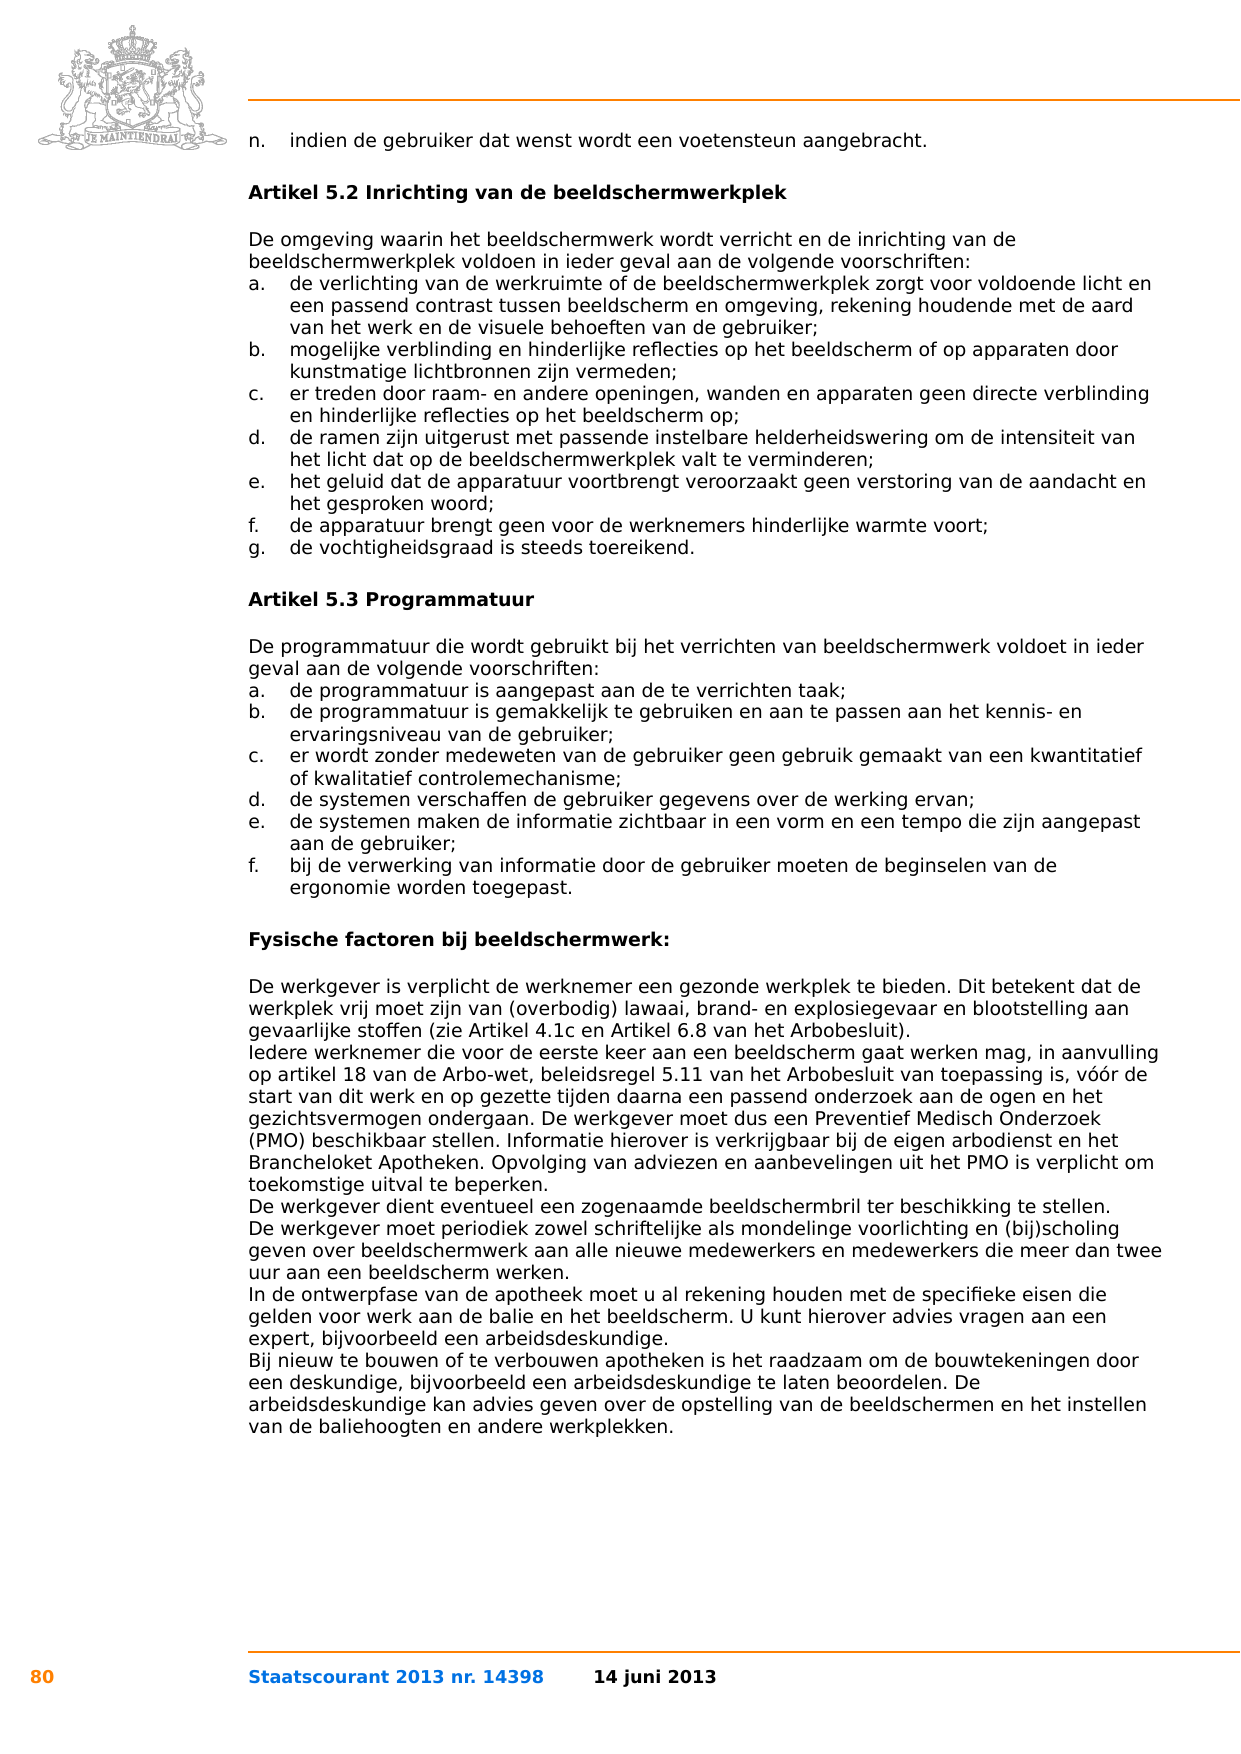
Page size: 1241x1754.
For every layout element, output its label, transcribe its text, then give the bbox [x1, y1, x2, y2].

text e. de systemen maken de informatie zichtbaar in een vorm en een tempo die zijn aangepast aan de gebruiker; [248, 811, 1163, 855]
text b. de programmatuur is gemakkelijk te gebruiken en aan te passen aan het kennis- en ervaringsniveau van de gebruiker; [248, 701, 1163, 745]
subtitle Artikel 5.3 Programmatuur [248, 588, 1163, 611]
text De omgeving waarin het beeldschermwerk wordt verricht en de inrichting van de beeldschermwerkplek voldoen in ieder geval aan de volgende voorschriften: [248, 229, 1163, 273]
text b. mogelijke verblinding en hinderlijke reflecties op het beeldscherm of op apparaten door kunstmatige lichtbronnen zijn vermeden; [248, 339, 1163, 383]
text n. indien de gebruiker dat wenst wordt een voetensteun aangebracht. [248, 130, 1163, 152]
text d. de ramen zijn uitgerust met passende instelbare helderheidswering om de intensiteit van het licht dat op de beeldschermwerkplek valt te verminderen; [248, 427, 1163, 471]
text Iedere werknemer die voor de eerste keer aan een beeldscherm gaat werken mag, in aanvulling op artikel 18 van de Arbo-wet, beleidsregel 5.11 van het Arbobesluit van toepassing is, vóór de start van dit werk en op gezette tijden daarna een passend onderzoek aan de ogen en het gezichtsvermogen ondergaan. De werkgever moet dus een Preventief Medisch Onderzoek (PMO) beschikbaar stellen. Informatie hierover is verkrijgbaar bij de eigen arbodienst en het Brancheloket Apotheken. Opvolging van adviezen en aanbevelingen uit het PMO is verplicht om toekomstige uitval te beperken. [248, 1042, 1163, 1196]
subtitle Artikel 5.2 Inrichting van de beeldschermwerkplek [248, 182, 1163, 204]
text De werkgever is verplicht de werknemer een gezonde werkplek te bieden. Dit betekent dat de werkplek vrij moet zijn van (overbodig) lawaai, brand- en explosiegevaar en blootstelling aan gevaarlijke stoffen (zie Artikel 4.1c en Artikel 6.8 van het Arbobesluit). [248, 976, 1163, 1042]
text De werkgever dient eventueel een zogenaamde beeldschermbril ter beschikking te stellen. [248, 1196, 1163, 1218]
text De werkgever moet periodiek zowel schriftelijke als mondelinge voorlichting en (bij)scholing geven over beeldschermwerk aan alle nieuwe medewerkers en medewerkers die meer dan twee uur aan een beeldscherm werken. [248, 1218, 1163, 1284]
text Bij nieuw te bouwen of te verbouwen apotheken is het raadzaam om de bouwtekeningen door een deskundige, bijvoorbeeld een arbeidsdeskundige te laten beoordelen. De arbeidsdeskundige kan advies geven over de opstelling van de beeldschermen en het instellen van de baliehoogten en andere werkplekken. [248, 1350, 1163, 1438]
text De programmatuur die wordt gebruikt bij het verrichten van beeldschermwerk voldoet in ieder geval aan de volgende voorschriften: [248, 636, 1163, 679]
text a. de verlichting van de werkruimte of de beeldschermwerkplek zorgt voor voldoende licht en een passend contrast tussen beeldscherm en omgeving, rekening houdende met de aard van het werk en de visuele behoeften van de gebruiker; [248, 273, 1163, 339]
text f. bij de verwerking van informatie door de gebruiker moeten de beginselen van de ergonomie worden toegepast. [248, 855, 1163, 899]
text a. de programmatuur is aangepast aan de te verrichten taak; [248, 679, 1163, 701]
text e. het geluid dat de apparatuur voortbrengt veroorzaakt geen verstoring van de aandacht en het gesproken woord; [248, 471, 1163, 514]
text g. de vochtigheidsgraad is steeds toereikend. [248, 537, 1163, 558]
text f. de apparatuur brengt geen voor de werknemers hinderlijke warmte voort; [248, 514, 1163, 537]
picture [38, 25, 227, 150]
text d. de systemen verschaffen de gebruiker gegevens over de werking ervan; [248, 789, 1163, 811]
subtitle Fysische factoren bij beeldschermwerk: [248, 929, 1163, 951]
text c. er treden door raam- en andere openingen, wanden en apparaten geen directe verblinding en hinderlijke reflecties op het beeldscherm op; [248, 383, 1163, 427]
text c. er wordt zonder medeweten van de gebruiker geen gebruik gemaakt van een kwantitatief of kwalitatief controlemechanisme; [248, 745, 1163, 789]
text In de ontwerpfase van de apotheek moet u al rekening houden met de specifieke eisen die gelden voor werk aan de balie en het beeldscherm. U kunt hierover advies vragen aan een expert, bijvoorbeeld een arbeidsdeskundige. [248, 1284, 1163, 1350]
